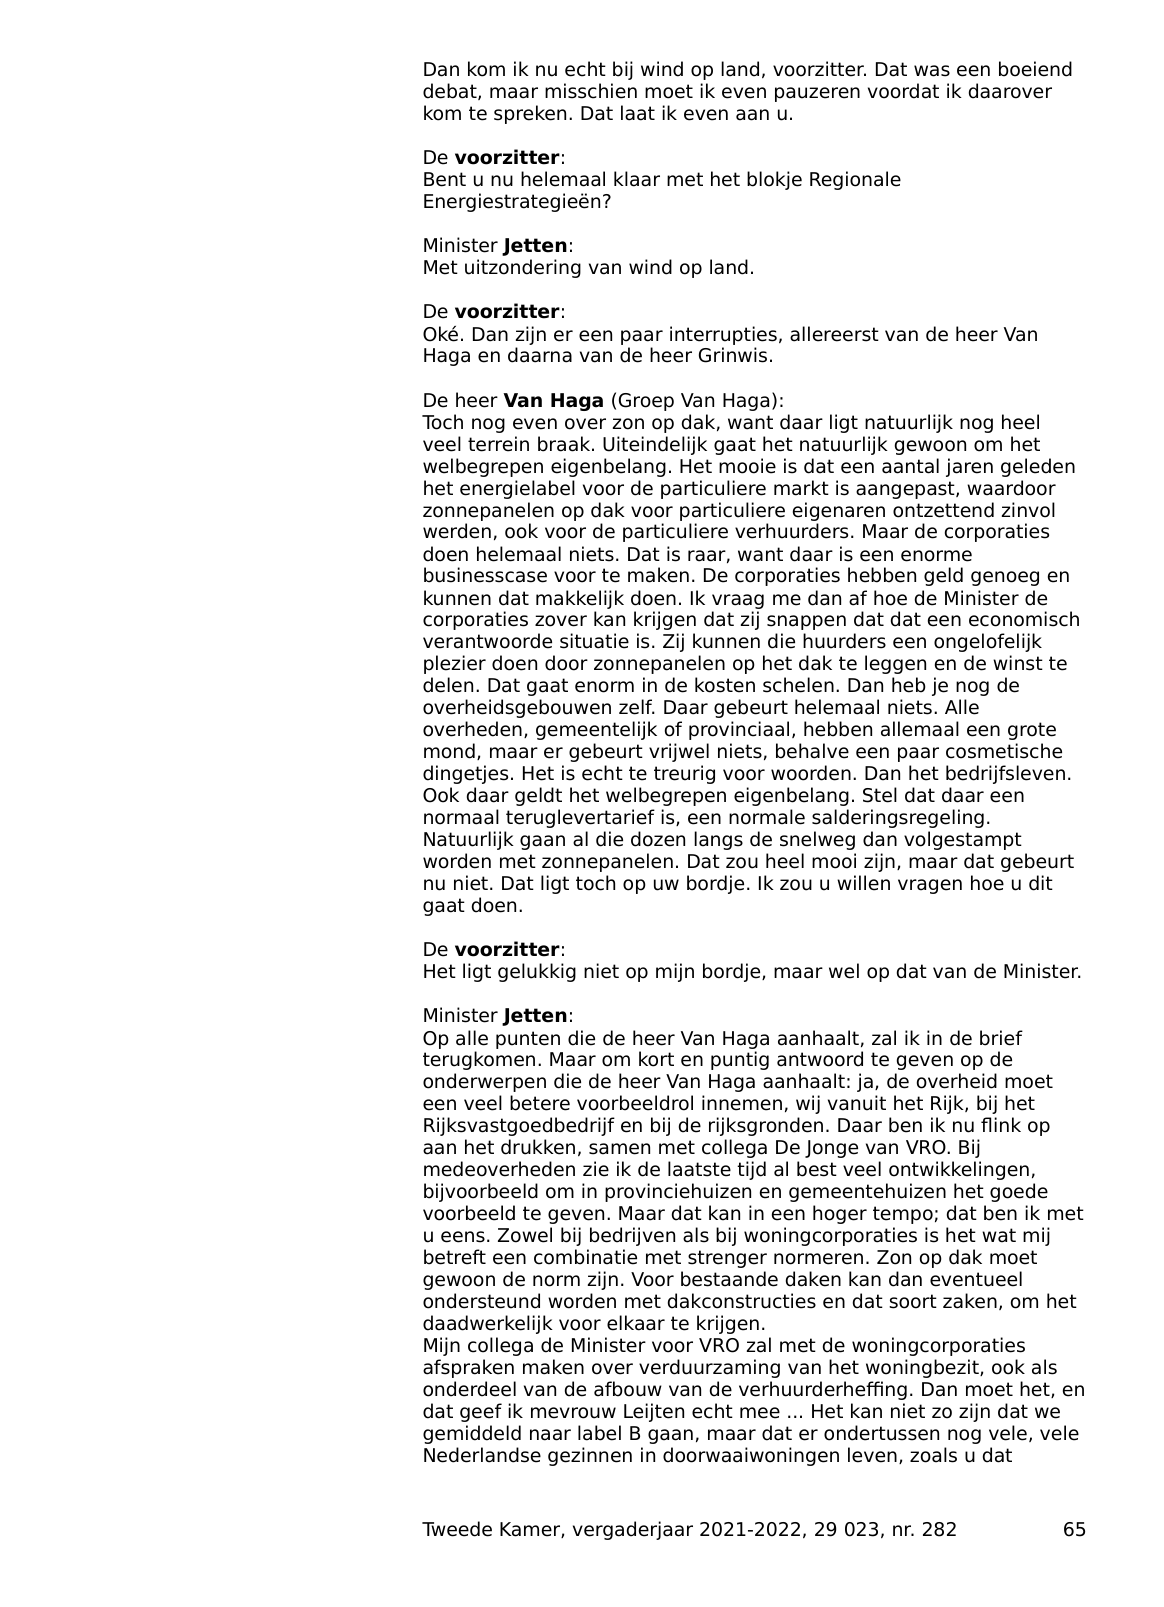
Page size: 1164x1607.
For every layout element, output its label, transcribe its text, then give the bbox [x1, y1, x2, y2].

text Mijn collega de Minister voor VRO zal met de woningcorporaties afspraken maken over verduurzaming van het woningbezit, ook als onderdeel van de afbouw van de verhuurderheffing. Dan moet het, en dat geef ik mevrouw Leijten echt mee ... Het kan niet zo zijn dat we gemiddeld naar label B gaan, maar dat er ondertussen nog vele, vele Nederlandse gezinnen in doorwaaiwoningen leven, zoals u dat [422, 1335, 1087, 1467]
text De heer Van Haga (Groep Van Haga): [422, 389, 1087, 412]
text Dan kom ik nu echt bij wind op land, voorzitter. Dat was een boeiend debat, maar misschien moet ik even pauzeren voordat ik daarover kom te spreken. Dat laat ik even aan u. [422, 59, 1087, 125]
text Het ligt gelukkig niet op mijn bordje, maar wel op dat van de Minister. [422, 961, 1087, 983]
text De voorzitter: [422, 147, 1087, 169]
text De voorzitter: [422, 939, 1087, 961]
text Op alle punten die de heer Van Haga aanhaalt, zal ik in de brief terugkomen. Maar om kort en puntig antwoord te geven op de onderwerpen die de heer Van Haga aanhaalt: ja, de overheid moet een veel betere voorbeeldrol innemen, wij vanuit het Rijk, bij het Rijksvastgoedbedrijf en bij de rijksgronden. Daar ben ik nu flink op aan het drukken, samen met collega De Jonge van VRO. Bij medeoverheden zie ik de laatste tijd al best veel ontwikkelingen, bijvoorbeeld om in provinciehuizen en gemeentehuizen het goede voorbeeld te geven. Maar dat kan in een hoger tempo; dat ben ik met u eens. Zowel bij bedrijven als bij woningcorporaties is het wat mij betreft een combinatie met strenger normeren. Zon op dak moet gewoon de norm zijn. Voor bestaande daken kan dan eventueel ondersteund worden met dakconstructies en dat soort zaken, om het daadwerkelijk voor elkaar te krijgen. [422, 1027, 1087, 1335]
text Met uitzondering van wind op land. [422, 257, 1087, 279]
text Bent u nu helemaal klaar met het blokje Regionale Energiestrategieën? [422, 169, 1087, 213]
text Minister Jetten: [422, 1005, 1087, 1027]
text Minister Jetten: [422, 235, 1087, 257]
text De voorzitter: [422, 301, 1087, 323]
text Toch nog even over zon op dak, want daar ligt natuurlijk nog heel veel terrein braak. Uiteindelijk gaat het natuurlijk gewoon om het welbegrepen eigenbelang. Het mooie is dat een aantal jaren geleden het energielabel voor de particuliere markt is aangepast, waardoor zonnepanelen op dak voor particuliere eigenaren ontzettend zinvol werden, ook voor de particuliere verhuurders. Maar de corporaties doen helemaal niets. Dat is raar, want daar is een enorme businesscase voor te maken. De corporaties hebben geld genoeg en kunnen dat makkelijk doen. Ik vraag me dan af hoe de Minister de corporaties zover kan krijgen dat zij snappen dat dat een economisch verantwoorde situatie is. Zij kunnen die huurders een ongelofelijk plezier doen door zonnepanelen op het dak te leggen en de winst te delen. Dat gaat enorm in de kosten schelen. Dan heb je nog de overheidsgebouwen zelf. Daar gebeurt helemaal niets. Alle overheden, gemeentelijk of provinciaal, hebben allemaal een grote mond, maar er gebeurt vrijwel niets, behalve een paar cosmetische dingetjes. Het is echt te treurig voor woorden. Dan het bedrijfsleven. Ook daar geldt het welbegrepen eigenbelang. Stel dat daar een normaal teruglevertarief is, een normale salderingsregeling. Natuurlijk gaan al die dozen langs de snelweg dan volgestampt worden met zonnepanelen. Dat zou heel mooi zijn, maar dat gebeurt nu niet. Dat ligt toch op uw bordje. Ik zou u willen vragen hoe u dit gaat doen. [422, 412, 1087, 917]
text Oké. Dan zijn er een paar interrupties, allereerst van de heer Van Haga en daarna van de heer Grinwis. [422, 323, 1087, 367]
